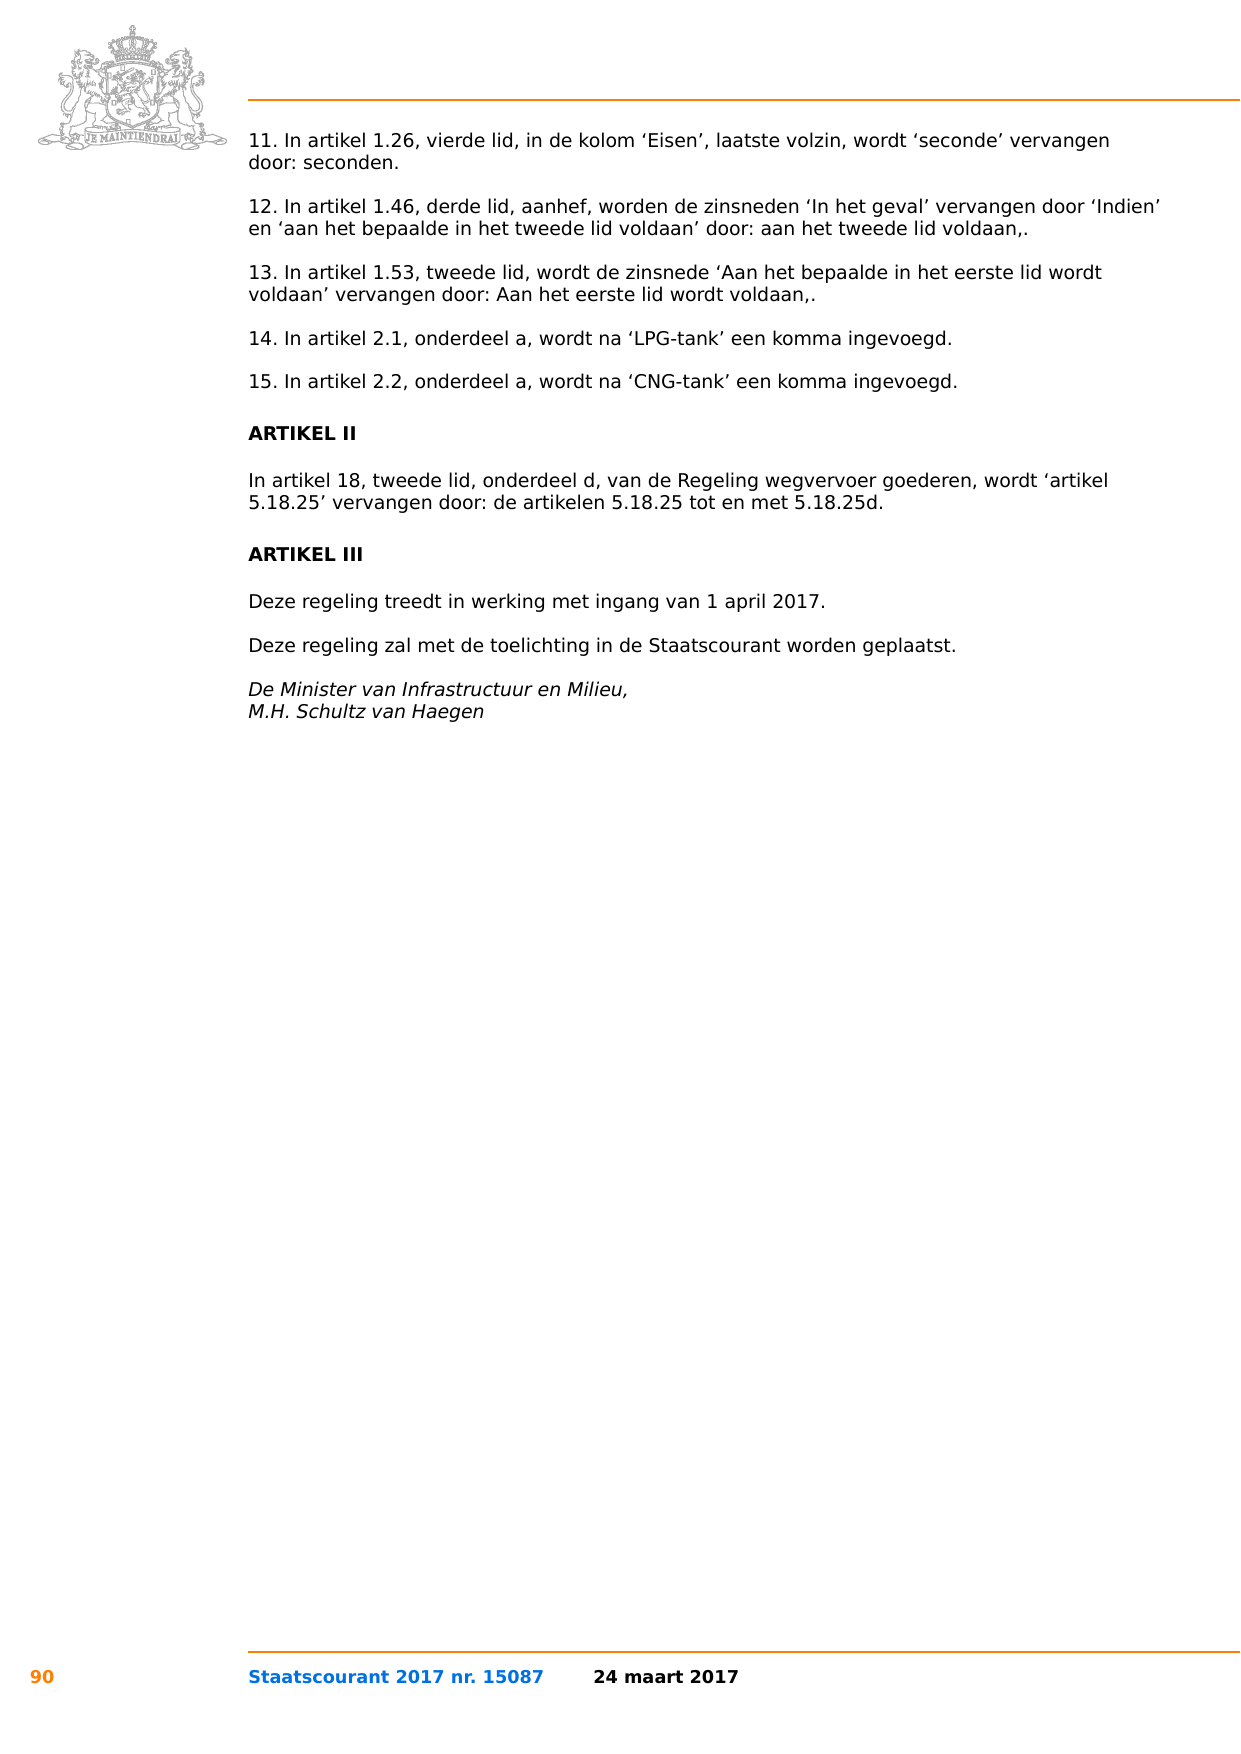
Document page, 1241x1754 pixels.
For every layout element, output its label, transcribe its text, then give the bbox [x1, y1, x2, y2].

text 11. In artikel 1.26, vierde lid, in de kolom ‘Eisen’, laatste volzin, wordt ‘seconde’ vervangen door: seconden. [248, 130, 1163, 174]
text Deze regeling zal met de toelichting in de Staatscourant worden geplaatst. [248, 635, 1163, 657]
picture [38, 25, 227, 150]
text 13. In artikel 1.53, tweede lid, wordt de zinsnede ‘Aan het bepaalde in het eerste lid wordt voldaan’ vervangen door: Aan het eerste lid wordt voldaan,. [248, 262, 1163, 306]
text In artikel 18, tweede lid, onderdeel d, van de Regeling wegvervoer goederen, wordt ‘artikel 5.18.25’ vervangen door: de artikelen 5.18.25 tot en met 5.18.25d. [248, 470, 1163, 514]
subtitle ARTIKEL III [248, 544, 1163, 566]
subtitle ARTIKEL II [248, 423, 1163, 445]
text De Minister van Infrastructuur en Milieu, M.H. Schultz van Haegen [248, 679, 1163, 723]
text 14. In artikel 2.1, onderdeel a, wordt na ‘LPG-tank’ een komma ingevoegd. [248, 327, 1163, 349]
text Deze regeling treedt in werking met ingang van 1 april 2017. [248, 591, 1163, 613]
text 15. In artikel 2.2, onderdeel a, wordt na ‘CNG-tank’ een komma ingevoegd. [248, 371, 1163, 393]
text 12. In artikel 1.46, derde lid, aanhef, worden de zinsneden ‘In het geval’ vervangen door ‘Indien’ en ‘aan het bepaalde in het tweede lid voldaan’ door: aan het tweede lid voldaan,. [248, 196, 1163, 240]
